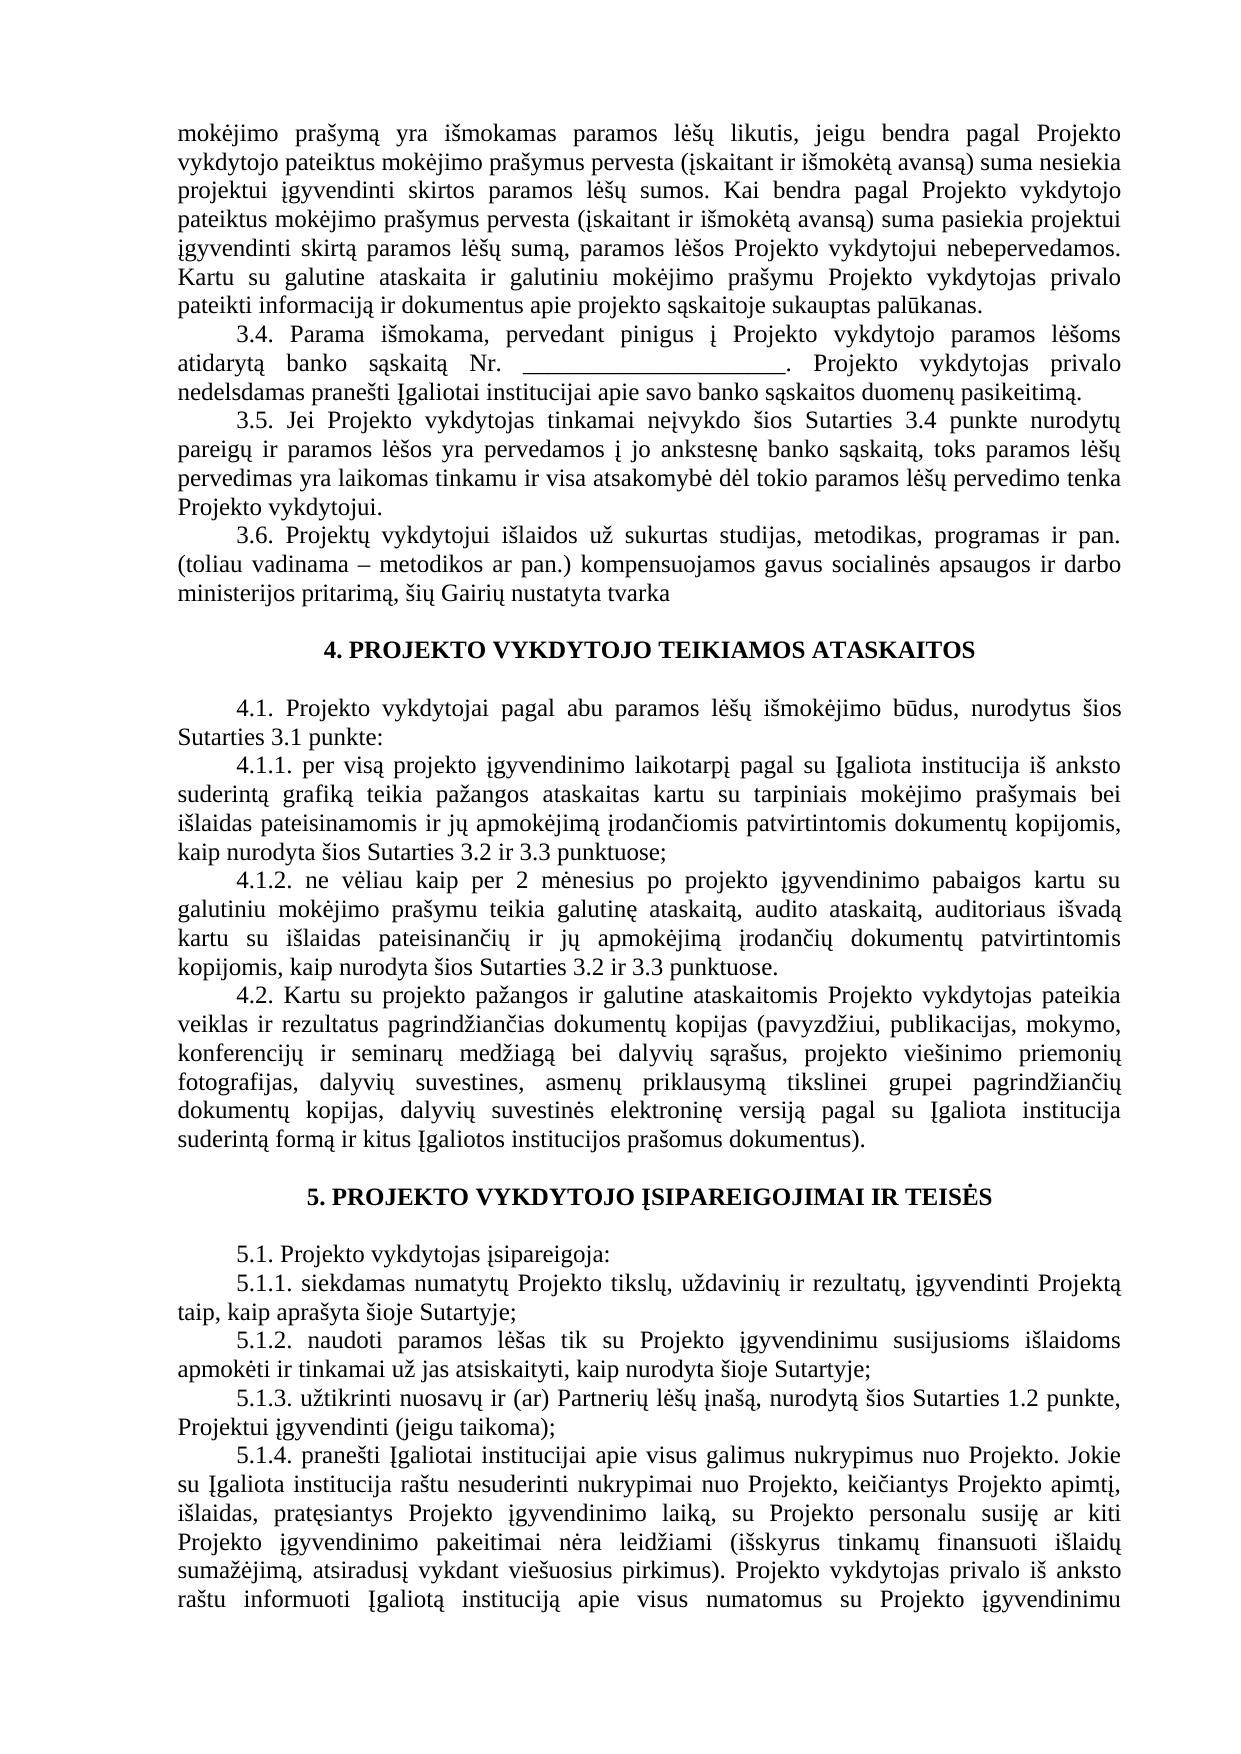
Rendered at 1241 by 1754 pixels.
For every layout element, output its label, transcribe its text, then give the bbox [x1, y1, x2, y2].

text 3.4. Parama išmokama, pervedant pinigus į Projekto vykdytojo paramos lėšoms atidarytą banko sąskaitą Nr. _____________________. Projekto vykdytojas privalo nedelsdamas pranešti Įgaliotai institucijai apie savo banko sąskaitos duomenų pasikeitimą. [177, 319, 1122, 406]
text 5.1. Projekto vykdytojas įsipareigoja: [177, 1239, 1122, 1268]
text 5. PROJEKTO VYKDYTOJO ĮSIPAREIGOJIMAI IR TEISĖS [177, 1182, 1122, 1211]
text 4.1.2. ne vėliau kaip per 2 mėnesius po projekto įgyvendinimo pabaigos kartu su galutiniu mokėjimo prašymu teikia galutinę ataskaitą, audito ataskaitą, auditoriaus išvadą kartu su išlaidas pateisinančių ir jų apmokėjimą įrodančių dokumentų patvirtintomis kopijomis, kaip nurodyta šios Sutarties 3.2 ir 3.3 punktuose. [177, 866, 1122, 981]
text 4. PROJEKTO VYKDYTOJO TEIKIAMOS ATASKAITOS [177, 636, 1122, 664]
text 5.1.4. pranešti Įgaliotai institucijai apie visus galimus nukrypimus nuo Projekto. Jokie su Įgaliota institucija raštu nesuderinti nukrypimai nuo Projekto, keičiantys Projekto apimtį, išlaidas, pratęsiantys Projekto įgyvendinimo laiką, su Projekto personalu susiję ar kiti Projekto įgyvendinimo pakeitimai nėra leidžiami (išskyrus tinkamų finansuoti išlaidų sumažėjimą, atsiradusį vykdant viešuosius pirkimus). Projekto vykdytojas privalo iš anksto raštu informuoti Įgaliotą instituciją apie visus numatomus su Projekto įgyvendinimu [177, 1441, 1122, 1613]
text 4.2. Kartu su projekto pažangos ir galutine ataskaitomis Projekto vykdytojas pateikia veiklas ir rezultatus pagrindžiančias dokumentų kopijas (pavyzdžiui, publikacijas, mokymo, konferencijų ir seminarų medžiagą bei dalyvių sąrašus, projekto viešinimo priemonių fotografijas, dalyvių suvestines, asmenų priklausymą tikslinei grupei pagrindžiančių dokumentų kopijas, dalyvių suvestinės elektroninę versiją pagal su Įgaliota institucija suderintą formą ir kitus Įgaliotos institucijos prašomus dokumentus). [177, 981, 1122, 1153]
text 5.1.3. užtikrinti nuosavų ir (ar) Partnerių lėšų įnašą, nurodytą šios Sutarties 1.2 punkte, Projektui įgyvendinti (jeigu taikoma); [177, 1383, 1122, 1441]
text 3.5. Jei Projekto vykdytojas tinkamai neįvykdo šios Sutarties 3.4 punkte nurodytų pareigų ir paramos lėšos yra pervedamos į jo ankstesnę banko sąskaitą, toks paramos lėšų pervedimas yra laikomas tinkamu ir visa atsakomybė dėl tokio paramos lėšų pervedimo tenka Projekto vykdytojui. [177, 406, 1122, 521]
text 4.1. Projekto vykdytojai pagal abu paramos lėšų išmokėjimo būdus, nurodytus šios Sutarties 3.1 punkte: [177, 693, 1122, 751]
text 5.1.2. naudoti paramos lėšas tik su Projekto įgyvendinimu susijusioms išlaidoms apmokėti ir tinkamai už jas atsiskaityti, kaip nurodyta šioje Sutartyje; [177, 1326, 1122, 1383]
text 4.1.1. per visą projekto įgyvendinimo laikotarpį pagal su Įgaliota institucija iš anksto suderintą grafiką teikia pažangos ataskaitas kartu su tarpiniais mokėjimo prašymais bei išlaidas pateisinamomis ir jų apmokėjimą įrodančiomis patvirtintomis dokumentų kopijomis, kaip nurodyta šios Sutarties 3.2 ir 3.3 punktuose; [177, 751, 1122, 866]
text 3.6. Projektų vykdytojui išlaidos už sukurtas studijas, metodikas, programas ir pan. (toliau vadinama – metodikos ar pan.) kompensuojamos gavus socialinės apsaugos ir darbo ministerijos pritarimą, šių Gairių nustatyta tvarka [177, 521, 1122, 607]
text 5.1.1. siekdamas numatytų Projekto tikslų, uždavinių ir rezultatų, įgyvendinti Projektą taip, kaip aprašyta šioje Sutartyje; [177, 1268, 1122, 1326]
text mokėjimo prašymą yra išmokamas paramos lėšų likutis, jeigu bendra pagal Projekto vykdytojo pateiktus mokėjimo prašymus pervesta (įskaitant ir išmokėtą avansą) suma nesiekia projektui įgyvendinti skirtos paramos lėšų sumos. Kai bendra pagal Projekto vykdytojo pateiktus mokėjimo prašymus pervesta (įskaitant ir išmokėtą avansą) suma pasiekia projektui įgyvendinti skirtą paramos lėšų sumą, paramos lėšos Projekto vykdytojui nebepervedamos. Kartu su galutine ataskaita ir galutiniu mokėjimo prašymu Projekto vykdytojas privalo pateikti informaciją ir dokumentus apie projekto sąskaitoje sukauptas palūkanas. [177, 118, 1122, 319]
